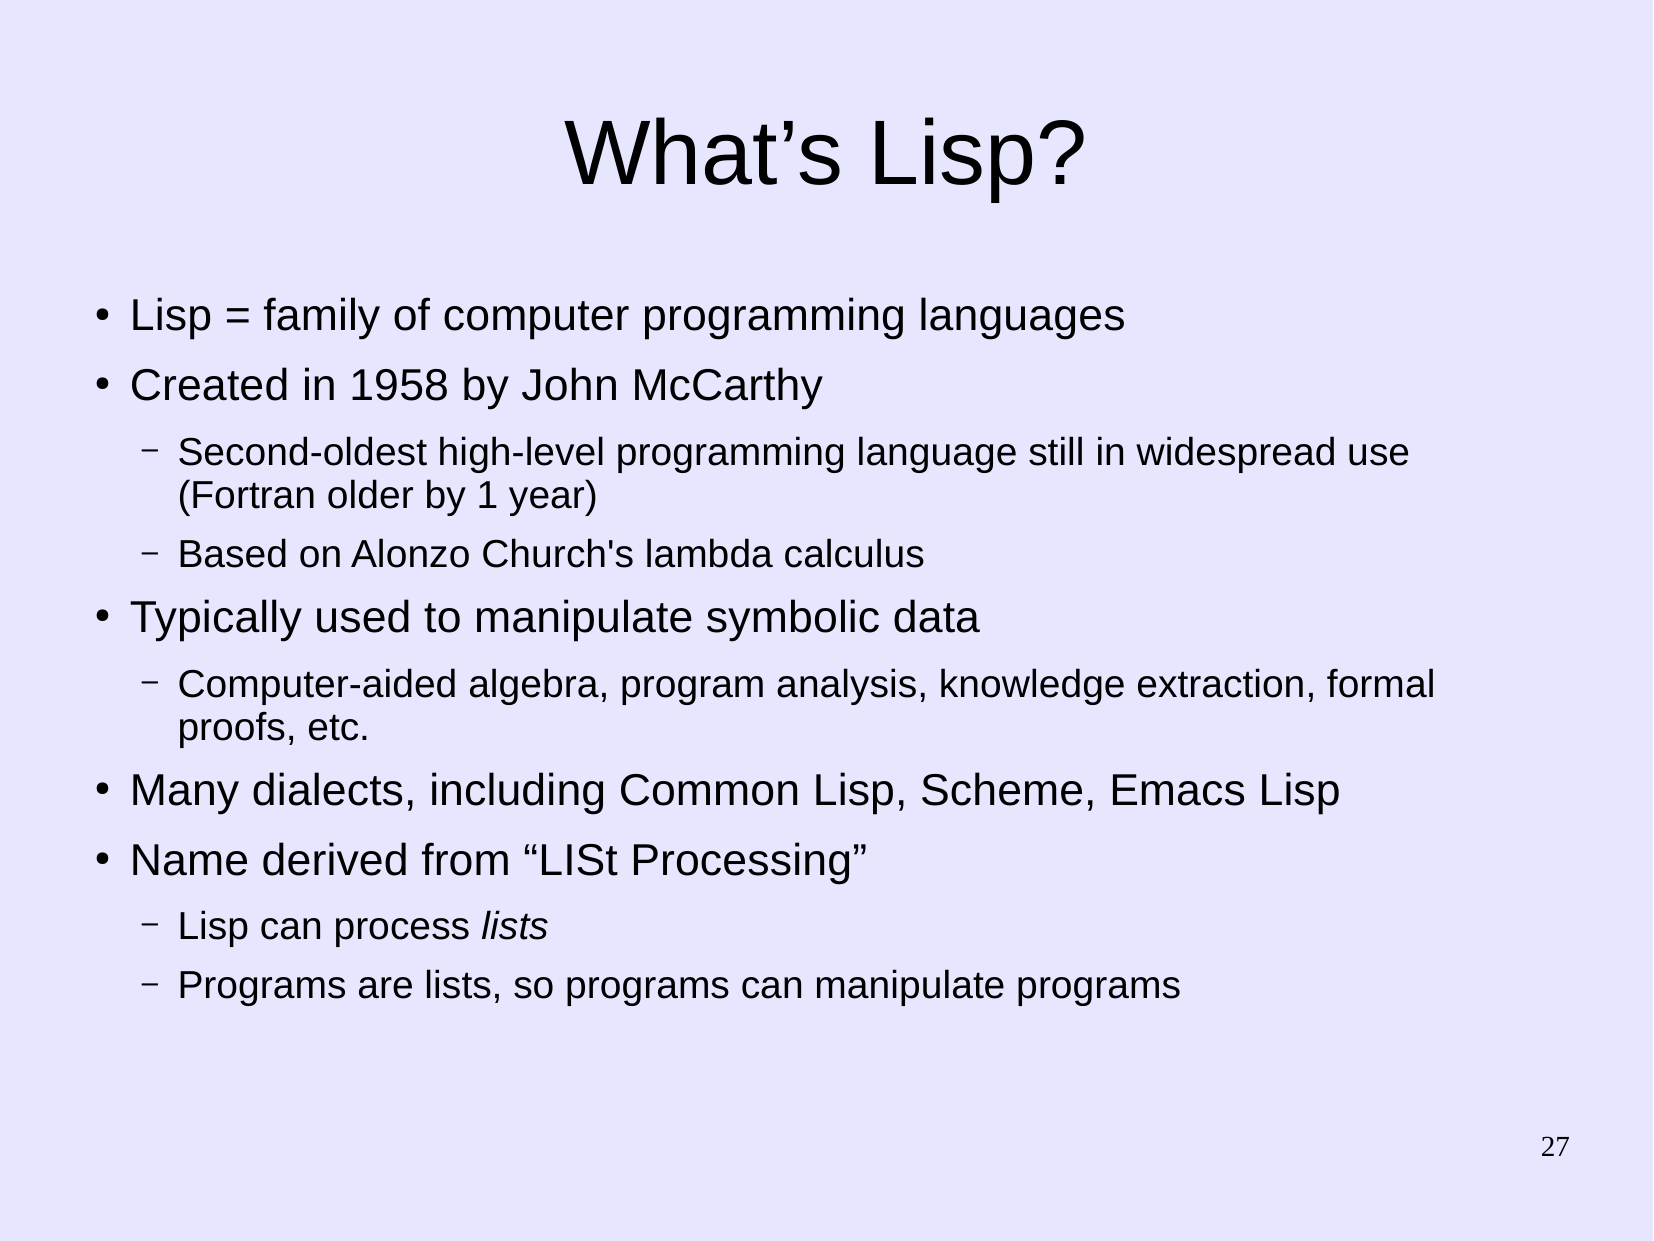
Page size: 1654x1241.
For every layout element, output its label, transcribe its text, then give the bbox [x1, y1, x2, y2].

title What’s Lisp? [82, 49, 1571, 257]
list Lisp = family of computer programming languages Created in 1958 by John McCarthy Second-oldest high-level programming language still in widespread use (Fortran older by 1 year) Based on Alonzo Church's lambda calculus Typically used to manipulate symbolic data Computer-aided algebra, program analysis, knowledge extraction, formal proofs, etc. Many dialects, including Common Lisp, Scheme, Emacs Lisp Name derived from “LISt Processing” Lisp can process lists Programs are lists, so programs can manipulate programs [82, 290, 1538, 1010]
